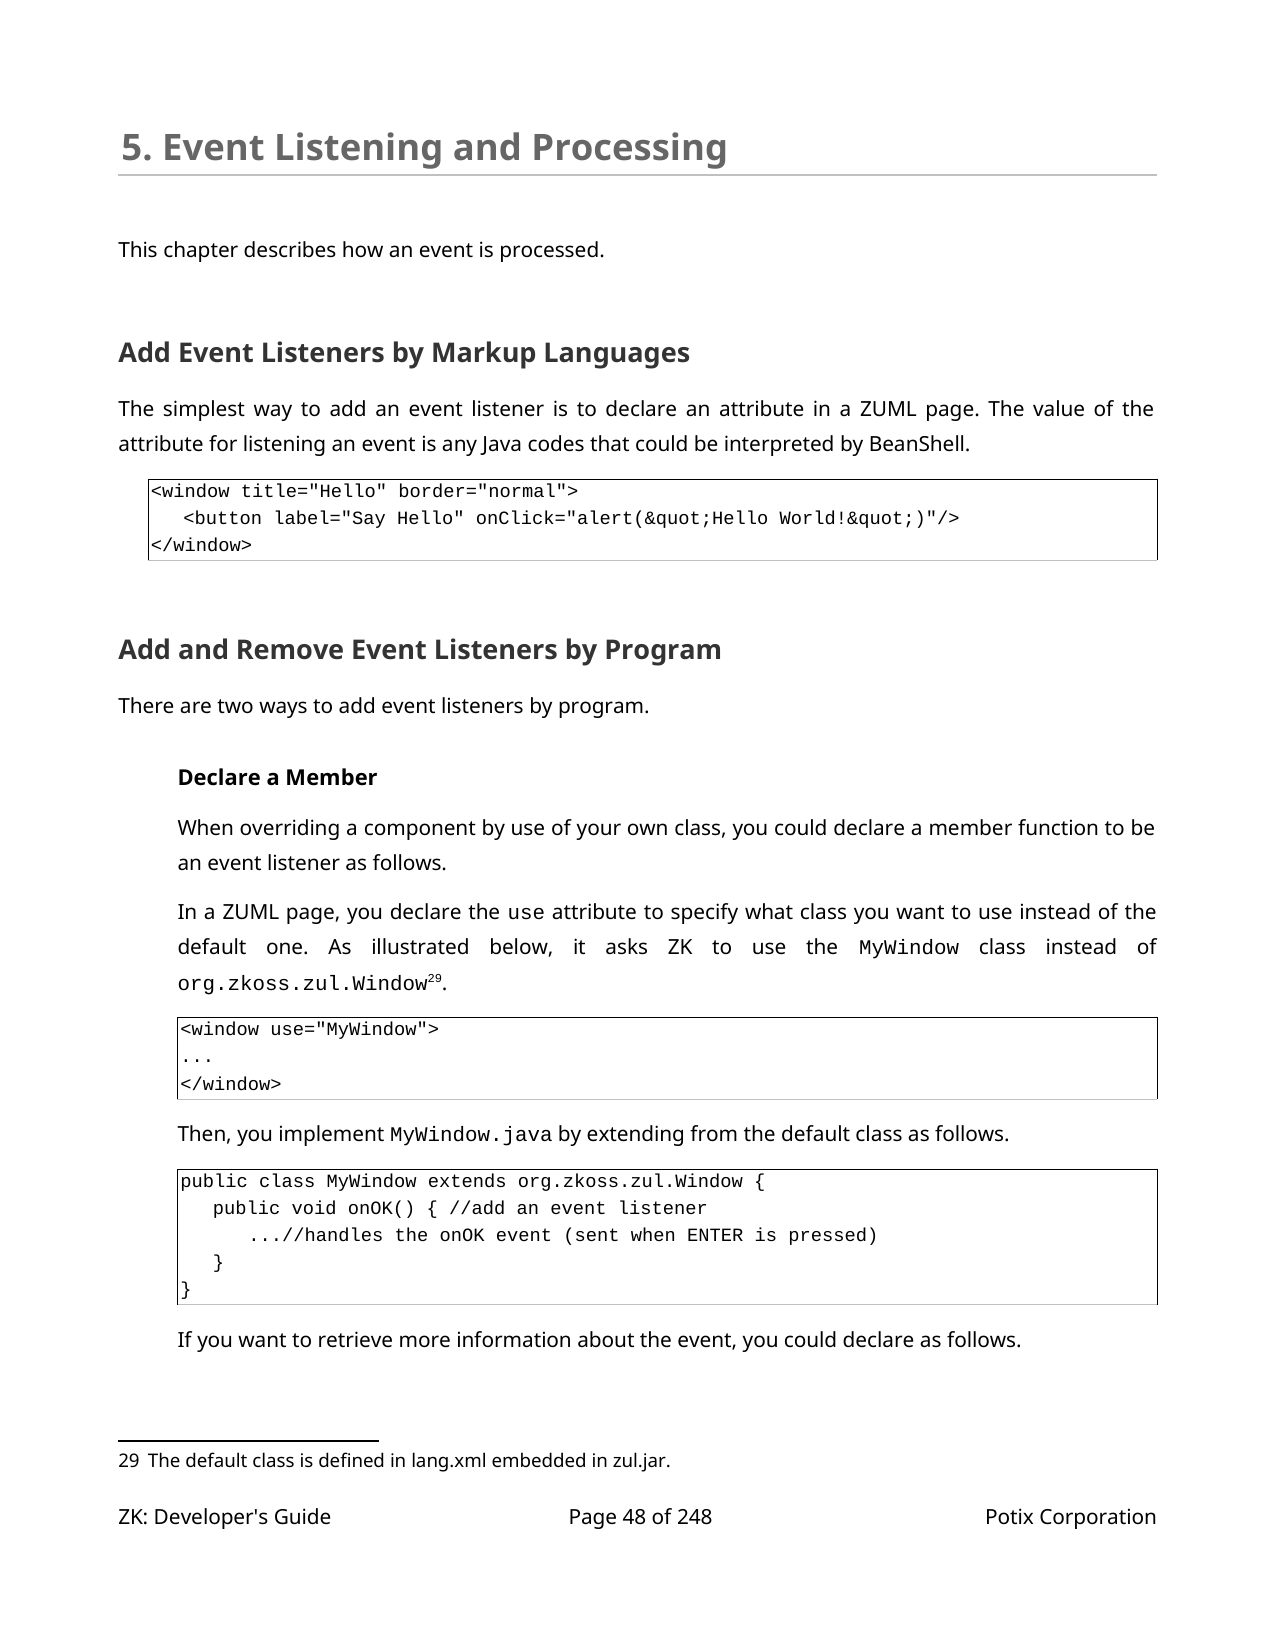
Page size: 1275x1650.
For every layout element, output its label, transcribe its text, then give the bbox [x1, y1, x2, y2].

text <window title="Hello" border="normal"> [149, 480, 1157, 503]
subtitle 5. Event Listening and Processing [118, 118, 1157, 174]
text </window> [178, 1071, 1157, 1099]
text This chapter describes how an event is processed. [118, 235, 1157, 263]
text Then, you implement MyWindow.java by extending from the default class as follows. [177, 1119, 1157, 1148]
text <window use="MyWindow"> [178, 1018, 1157, 1041]
text } [178, 1277, 1157, 1304]
text <button label="Say Hello" onClick="alert(&quot;Hello World!&quot;)"/> [149, 506, 1157, 530]
text public void onOK() { //add an event listener [178, 1196, 1157, 1220]
text If you want to retrieve more information about the event, you could declare as follows. [177, 1325, 1157, 1353]
text ... [178, 1044, 1157, 1068]
text </window> [149, 533, 1157, 560]
subtitle Add Event Listeners by Markup Languages [118, 334, 1157, 371]
text The simplest way to add an event listener is to declare an attribute in a ZUML page. The value of the attribute for listening an event is any Java codes that could be interpreted by BeanShell. [118, 394, 1157, 458]
subtitle Declare a Member [177, 762, 1157, 792]
text There are two ways to add event listeners by program. [118, 691, 1157, 719]
text In a ZUML page, you declare the use attribute to specify what class you want to use instead of the default one. As illustrated below, it asks ZK to use the MyWindow class instead of org.zkoss.zul.Window. [177, 897, 1157, 996]
text public class MyWindow extends org.zkoss.zul.Window { [178, 1170, 1157, 1193]
subtitle Add and Remove Event Listeners by Program [118, 631, 1157, 668]
text ...//handles the onOK event (sent when ENTER is pressed) [178, 1223, 1157, 1247]
text When overriding a component by use of your own class, you could declare a member function to be an event listener as follows. [177, 813, 1157, 876]
text } [178, 1250, 1157, 1274]
text The default class is defined in lang.xml embedded in zul.jar. [118, 1447, 1157, 1473]
